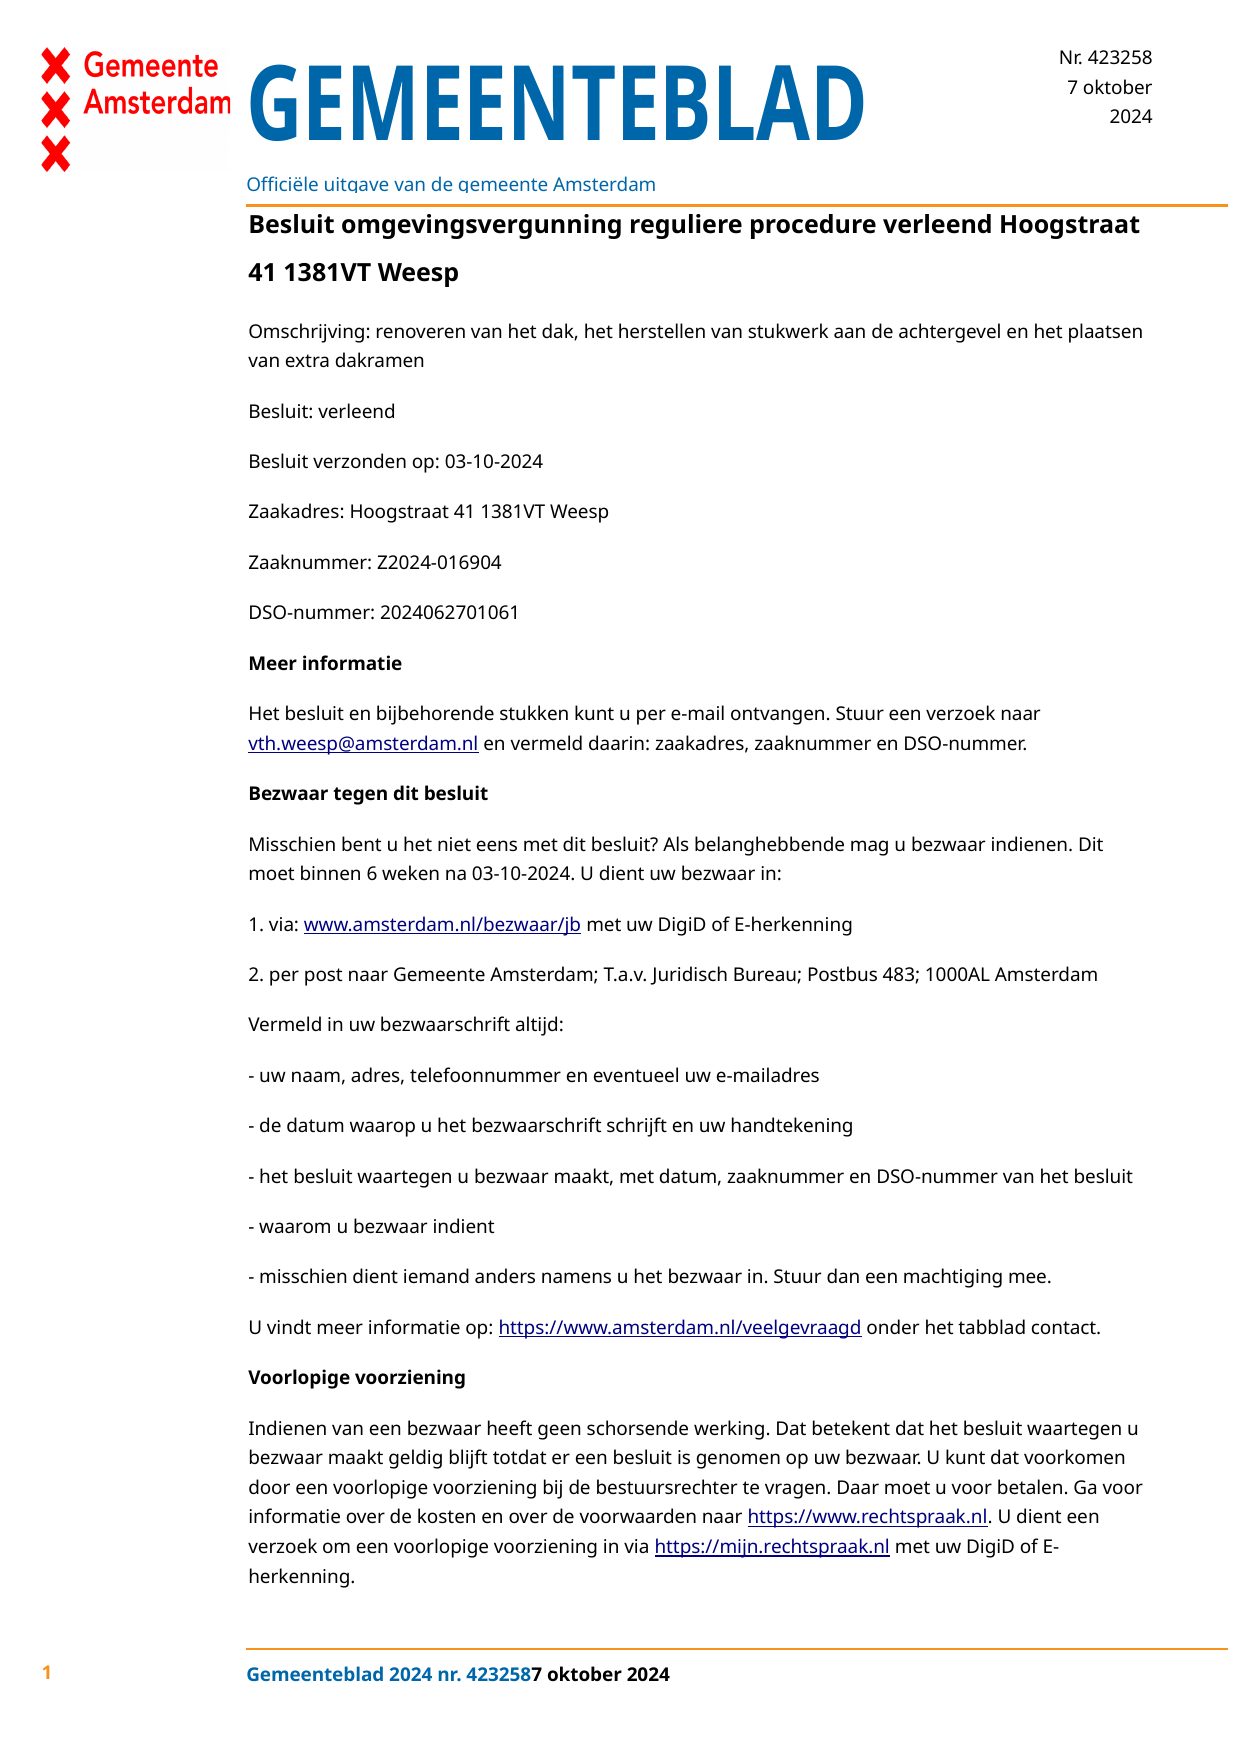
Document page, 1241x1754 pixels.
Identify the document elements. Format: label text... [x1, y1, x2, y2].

text - waarom u bezwaar indient [248, 1213, 1152, 1239]
text - het besluit waartegen u bezwaar maakt, met datum, zaaknummer en DSO-nummer van het besluit [248, 1163, 1152, 1189]
text Zaaknummer: Z2024-016904 [248, 549, 1152, 575]
text Besluit omgevingsvergunning reguliere procedure verleend Hoogstraat 41 1381VT Weesp [248, 207, 1152, 288]
text Het besluit en bijbehorende stukken kunt u per e-mail ontvangen. Stuur een verzoek naar vth.weesp@amsterdam.nl en vermeld daarin: zaakadres, zaaknummer en DSO-nummer. [248, 700, 1152, 756]
text Indienen van een bezwaar heeft geen schorsende werking. Dat betekent dat het besluit waartegen u bezwaar maakt geldig blijft totdat er een besluit is genomen op uw bezwaar. U kunt dat voorkomen door een voorlopige voorziening bij de bestuursrechter te vragen. Daar moet u voor betalen. Ga voor informatie over de kosten en over de voorwaarden naar https://www.rechtspraak.nl. U dient een verzoek om een voorlopige voorziening in via https://mijn.rechtspraak.nl met uw DigiD of E-herkenning. [248, 1415, 1152, 1589]
text Omschrijving: renoveren van het dak, het herstellen van stukwerk aan de achtergevel en het plaatsen van extra dakramen [248, 318, 1152, 373]
text U vindt meer informatie op: https://www.amsterdam.nl/veelgevraagd onder het tabblad contact. [248, 1314, 1152, 1340]
text Bezwaar tegen dit besluit [248, 780, 1152, 806]
text Zaakadres: Hoogstraat 41 1381VT Weesp [248, 499, 1152, 524]
text - de datum waarop u het bezwaarschrift schrijft en uw handtekening [248, 1112, 1152, 1138]
text - misschien dient iemand anders namens u het bezwaar in. Stuur dan een machtiging mee. [248, 1264, 1152, 1289]
picture [41, 47, 231, 172]
text Besluit: verleend [248, 398, 1152, 424]
text Voorlopige voorziening [248, 1364, 1152, 1390]
text Besluit verzonden op: 03-10-2024 [248, 448, 1152, 474]
text - uw naam, adres, telefoonnummer en eventueel uw e-mailadres [248, 1062, 1152, 1088]
text Misschien bent u het niet eens met dit besluit? Als belanghebbende mag u bezwaar indienen. Dit moet binnen 6 weken na 03-10-2024. U dient uw bezwaar in: [248, 831, 1152, 886]
text 1. via: www.amsterdam.nl/bezwaar/jb met uw DigiD of E-herkenning [248, 911, 1152, 937]
text 2. per post naar Gemeente Amsterdam; T.a.v. Juridisch Bureau; Postbus 483; 1000AL Amsterdam [248, 961, 1152, 987]
text Vermeld in uw bezwaarschrift altijd: [248, 1012, 1152, 1037]
text Meer informatie [248, 650, 1152, 676]
text DSO-nummer: 2024062701061 [248, 599, 1152, 625]
